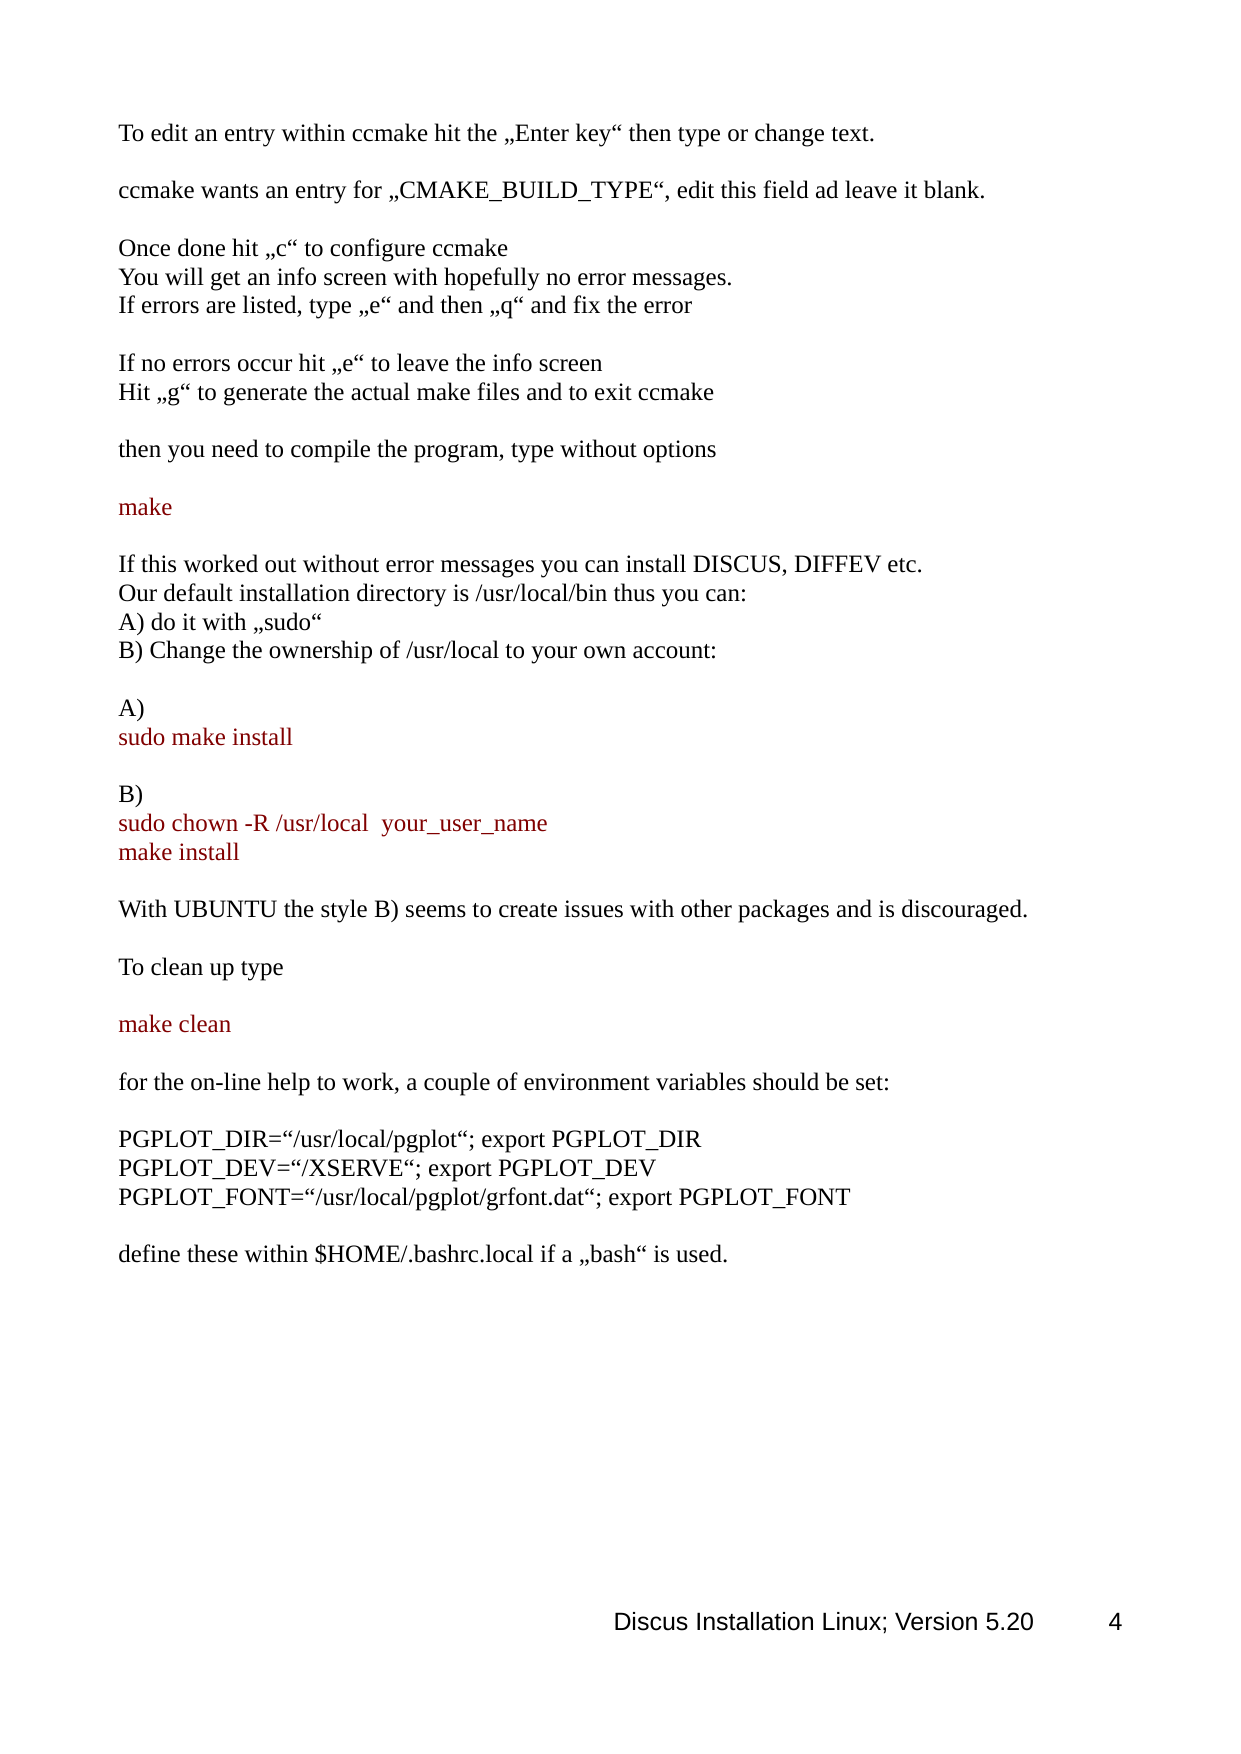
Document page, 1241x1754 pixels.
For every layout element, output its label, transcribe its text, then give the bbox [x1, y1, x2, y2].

text PGPLOT_DIR=“/usr/local/pgplot“; export PGPLOT_DIR [118, 1124, 1122, 1153]
text PGPLOT_FONT=“/usr/local/pgplot/grfont.dat“; export PGPLOT_FONT [118, 1182, 1122, 1211]
text for the on-line help to work, a couple of environment variables should be set: [118, 1067, 1122, 1096]
text To edit an entry within ccmake hit the „Enter key“ then type or change text. [118, 118, 1122, 147]
text Hit „g“ to generate the actual make files and to exit ccmake [118, 377, 1122, 406]
text make clean [118, 1009, 1122, 1038]
text With UBUNTU the style B) seems to create issues with other packages and is discouraged. [118, 894, 1122, 923]
text Our default installation directory is /usr/local/bin thus you can: [118, 578, 1122, 607]
text B) Change the ownership of /usr/local to your own account: [118, 636, 1122, 664]
text PGPLOT_DEV=“/XSERVE“; export PGPLOT_DEV [118, 1153, 1122, 1182]
text make install [118, 837, 1122, 866]
text define these within $HOME/.bashrc.local if a „bash“ is used. [118, 1239, 1122, 1268]
text If no errors occur hit „e“ to leave the info screen [118, 348, 1122, 377]
text Once done hit „c“ to configure ccmake [118, 233, 1122, 262]
text B) [118, 779, 1122, 808]
text To clean up type [118, 952, 1122, 981]
text ccmake wants an entry for „CMAKE_BUILD_TYPE“, edit this field ad leave it blank. [118, 176, 1122, 204]
text You will get an info screen with hopefully no error messages. [118, 262, 1122, 291]
text make [118, 492, 1122, 521]
text If this worked out without error messages you can install DISCUS, DIFFEV etc. [118, 549, 1122, 578]
text If errors are listed, type „e“ and then „q“ and fix the error [118, 291, 1122, 319]
text sudo make install [118, 722, 1122, 751]
text A) do it with „sudo“ [118, 607, 1122, 636]
text A) [118, 693, 1122, 722]
text sudo chown -R /usr/local your_user_name [118, 808, 1122, 837]
text then you need to compile the program, type without options [118, 434, 1122, 463]
